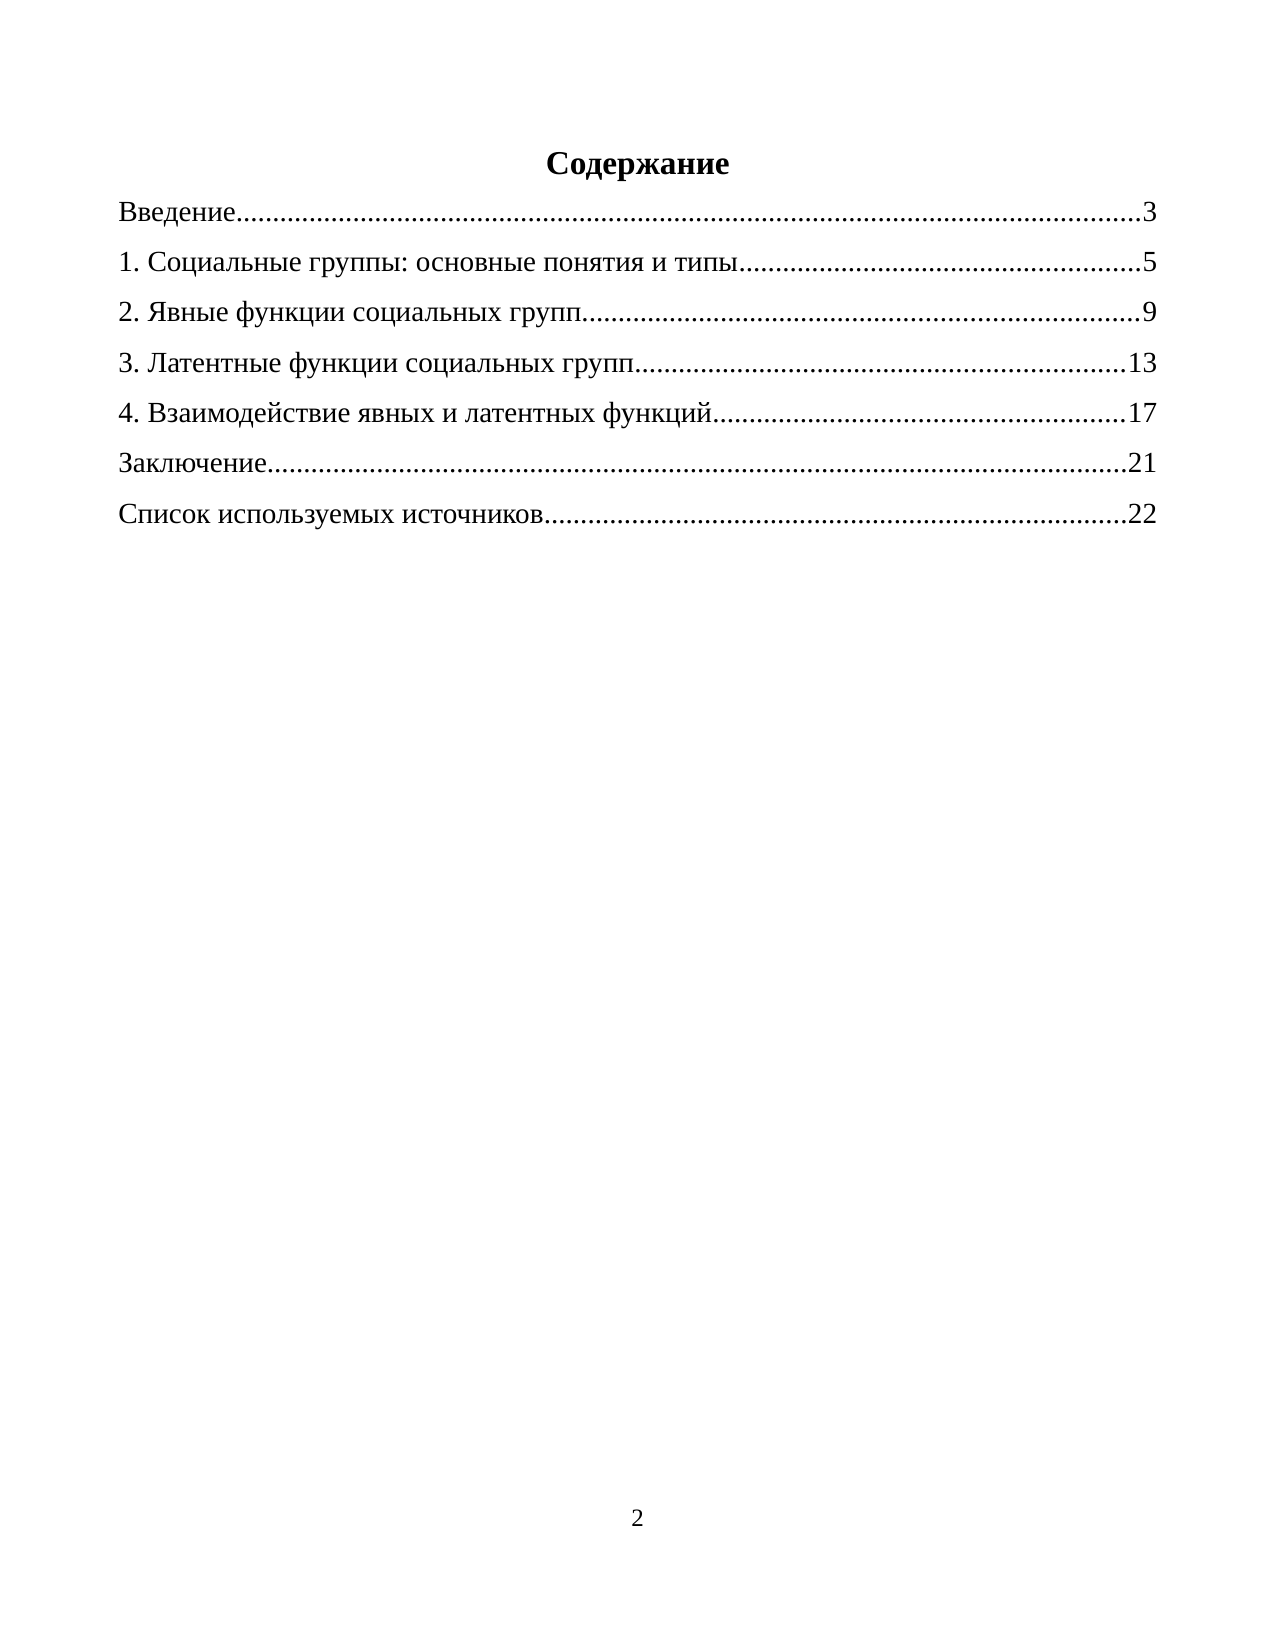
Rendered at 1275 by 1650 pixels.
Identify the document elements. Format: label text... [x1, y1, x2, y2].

text 2. Явные функции социальных групп 9 [118, 294, 1157, 328]
text Заключение 21 [118, 446, 1157, 479]
text 4. Взаимодействие явных и латентных функций 17 [118, 395, 1157, 429]
text Введение 3 [118, 194, 1157, 227]
text 3. Латентные функции социальных групп 13 [118, 345, 1157, 378]
text Список используемых источников 22 [118, 496, 1157, 529]
text 1. Социальные группы: основные понятия и типы 5 [118, 244, 1157, 278]
subtitle Содержание [118, 143, 1157, 181]
